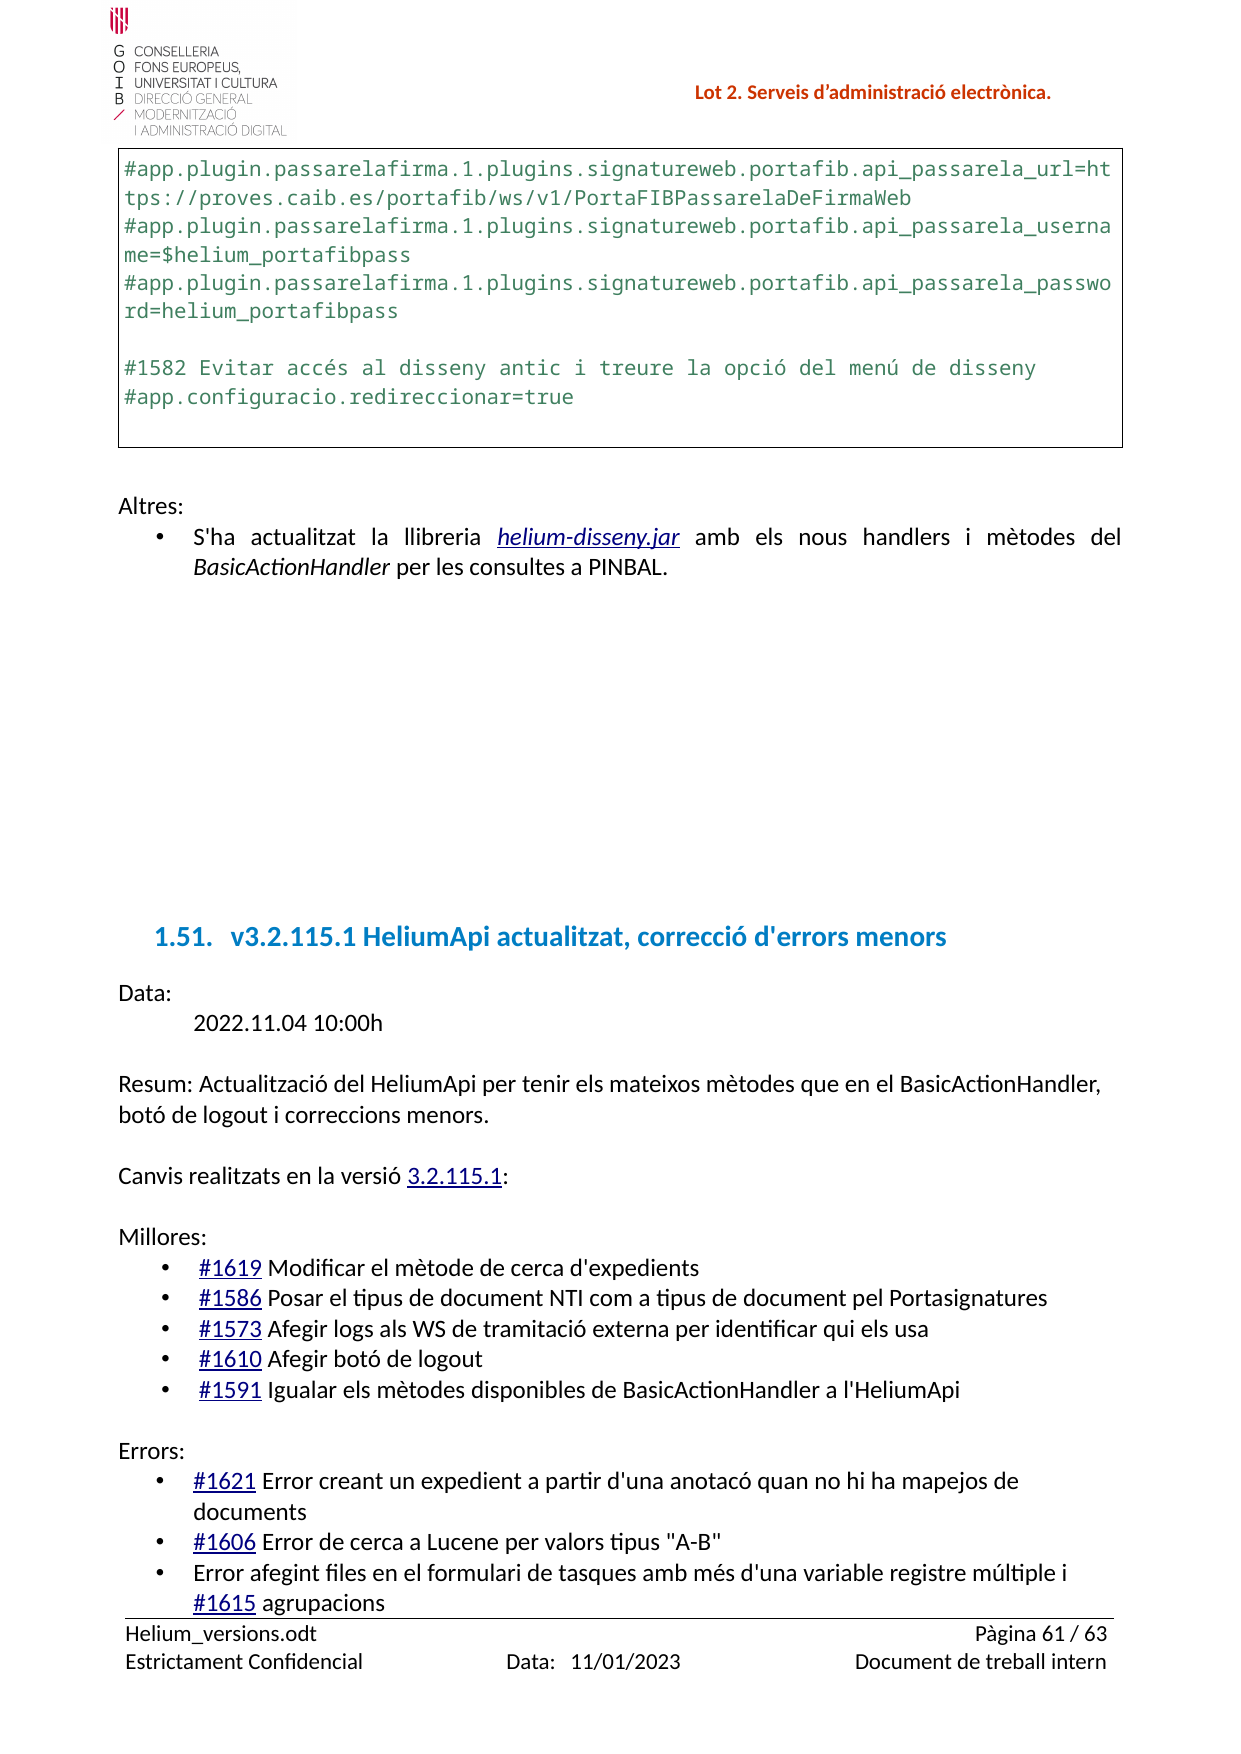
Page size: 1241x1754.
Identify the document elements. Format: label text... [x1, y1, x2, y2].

text 2022.11.04 10:00h [118, 1007, 1122, 1038]
table_header #app.plugin.passarelafirma.1.plugins.signatureweb.portafib.api_passarela_url=https://proves.caib.es/portafib/ws/v1/PortaFIBPassarelaDeFirmaWeb #app.plugin.passarelafirma.1.plugins.signatureweb.portafib.api_passarela_username=$helium_portafibpass #app.plugin.passarelafirma.1.plugins.signatureweb.portafib.api_passarela_password=helium_portafibpass #1582 Evitar accés al disseny antic i treure la opció del menú de disseny #app.configuracio.redireccionar=true [119, 149, 1122, 447]
list S'ha actualitzat la llibreria helium-disseny.jar amb els nous handlers i mètodes del BasicActionHandler per les consultes a PINBAL. [156, 521, 1122, 582]
text Errors: [118, 1435, 1122, 1465]
list #1610 Afegir botó de logout [161, 1343, 1122, 1374]
text Resum: Actualització del HeliumApi per tenir els mateixos mètodes que en el BasicActionHandler, botó de logout i correccions menors. [118, 1068, 1122, 1129]
list #1621 Error creant un expedient a partir d'una anotacó quan no hi ha mapejos de documents [156, 1465, 1122, 1526]
text Data: [118, 977, 1122, 1007]
text Canvis realitzats en la versió 3.2.115.1: [118, 1160, 1122, 1191]
list Error afegint files en el formulari de tasques amb més d'una variable registre múltiple i #1615 agrupacions [156, 1557, 1122, 1618]
list #1586 Posar el tipus de document NTI com a tipus de document pel Portasignatures [161, 1282, 1122, 1313]
text Millores: [118, 1221, 1122, 1252]
subtitle v3.2.115.1 HeliumApi actualitzat, correcció d'errors menors [153, 918, 1122, 953]
picture [100, 0, 297, 144]
text Altres: [118, 490, 1122, 521]
list #1591 Igualar els mètodes disponibles de BasicActionHandler a l'HeliumApi [161, 1374, 1122, 1404]
list #1573 Afegir logs als WS de tramitació externa per identificar qui els usa [161, 1313, 1122, 1343]
list #1606 Error de cerca a Lucene per valors tipus "A-B" [156, 1526, 1122, 1557]
list #1619 Modificar el mètode de cerca d'expedients [161, 1252, 1122, 1282]
